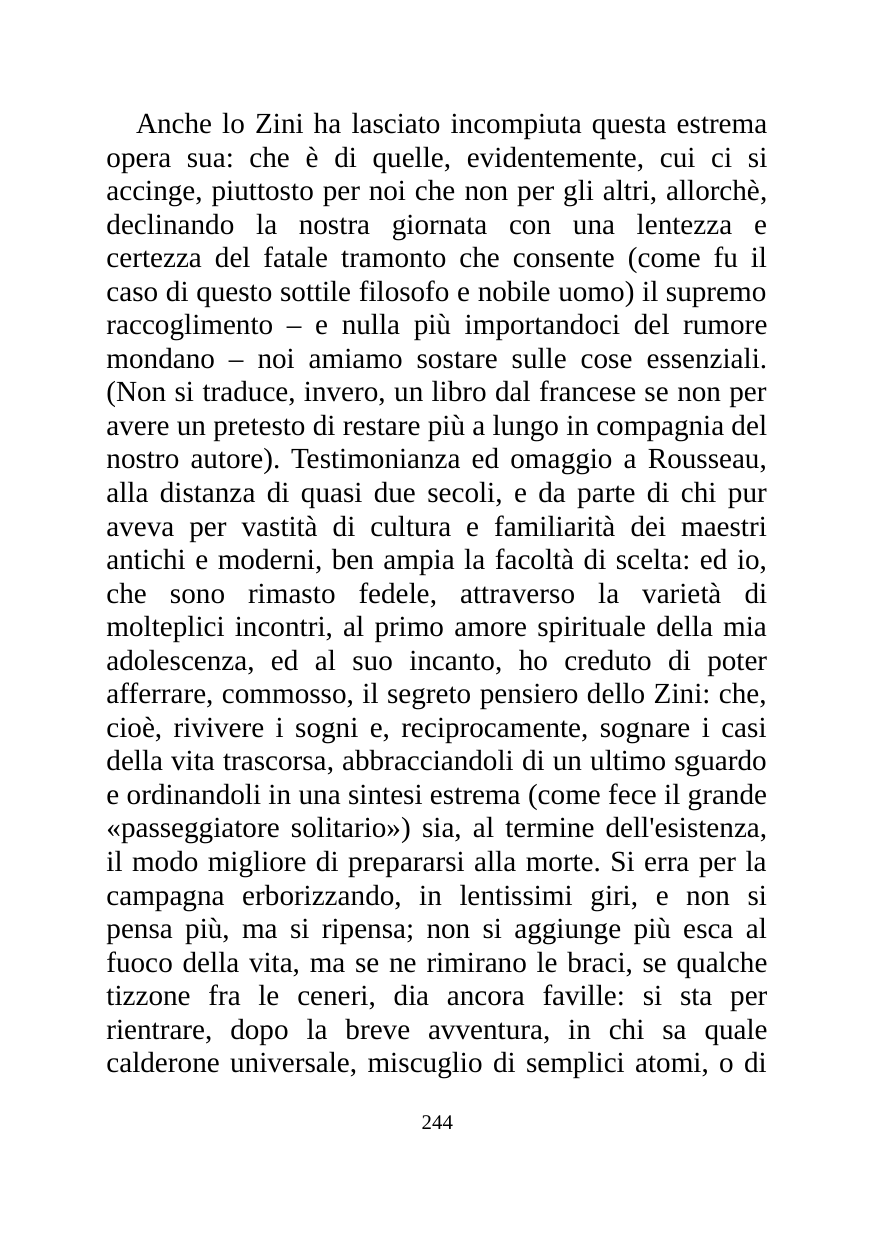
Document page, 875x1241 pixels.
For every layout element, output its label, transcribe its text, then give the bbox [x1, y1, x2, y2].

text Anche lo Zini ha lasciato incompiuta questa estrema opera sua: che è di quelle, evidentemente, cui ci si accinge, piuttosto per noi che non per gli altri, allorchè, declinando la nostra giornata con una lentezza e certezza del fatale tramonto che consente (come fu il caso di questo sottile filosofo e nobile uomo) il supremo raccoglimento – e nulla più importandoci del rumore mondano – noi amiamo sostare sulle cose essenziali. (Non si traduce, invero, un libro dal francese se non per avere un pretesto di restare più a lungo in compagnia del nostro autore). Testimonianza ed omaggio a Rousseau, alla distanza di quasi due secoli, e da parte di chi pur aveva per vastità di cultura e familiarità dei maestri antichi e moderni, ben ampia la facoltà di scelta: ed io, che sono rimasto fedele, attraverso la varietà di molteplici incontri, al primo amore spirituale della mia adolescenza, ed al suo incanto, ho creduto di poter afferrare, commosso, il segreto pensiero dello Zini: che, cioè, rivivere i sogni e, reciprocamente, sognare i casi della vita trascorsa, abbracciandoli di un ultimo sguardo e ordinandoli in una sintesi estrema (come fece il grande «passeggiatore solitario») sia, al termine dell'esistenza, il modo migliore di prepararsi alla morte. Si erra per la campagna erborizzando, in lentissimi giri, e non si pensa più, ma si ripensa; non si aggiunge più esca al fuoco della vita, ma se ne rimirano le braci, se qualche tizzone fra le ceneri, dia ancora faville: si sta per rientrare, dopo la breve avventura, in chi sa quale calderone universale, miscuglio di semplici atomi, o di [106, 106, 768, 1079]
